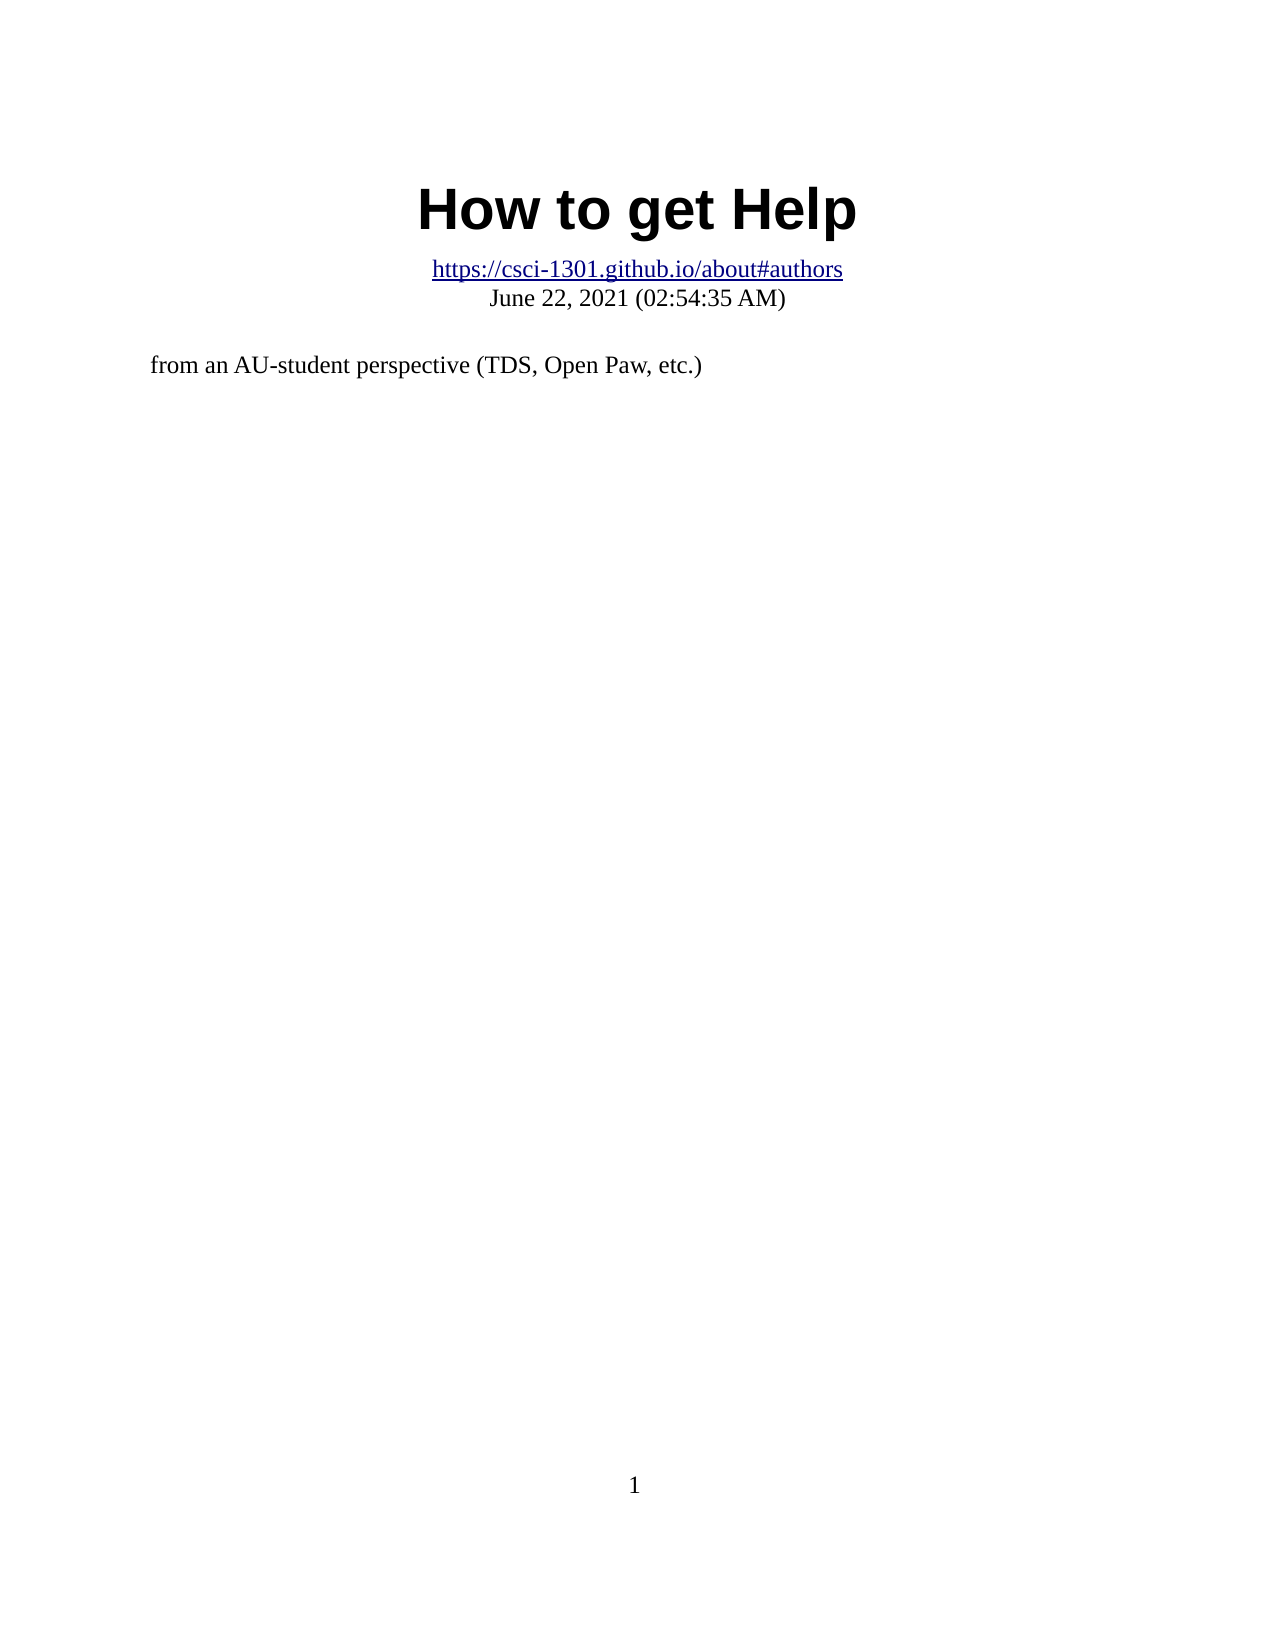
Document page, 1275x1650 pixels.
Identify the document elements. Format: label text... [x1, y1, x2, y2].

text from an AU-student perspective (TDS, Open Paw, etc.) [150, 350, 1125, 378]
title How to get Help [150, 175, 1125, 242]
text https://csci-1301.github.io/about#authors [150, 254, 1125, 283]
text June 22, 2021 (02:54:35 AM) [150, 283, 1125, 312]
